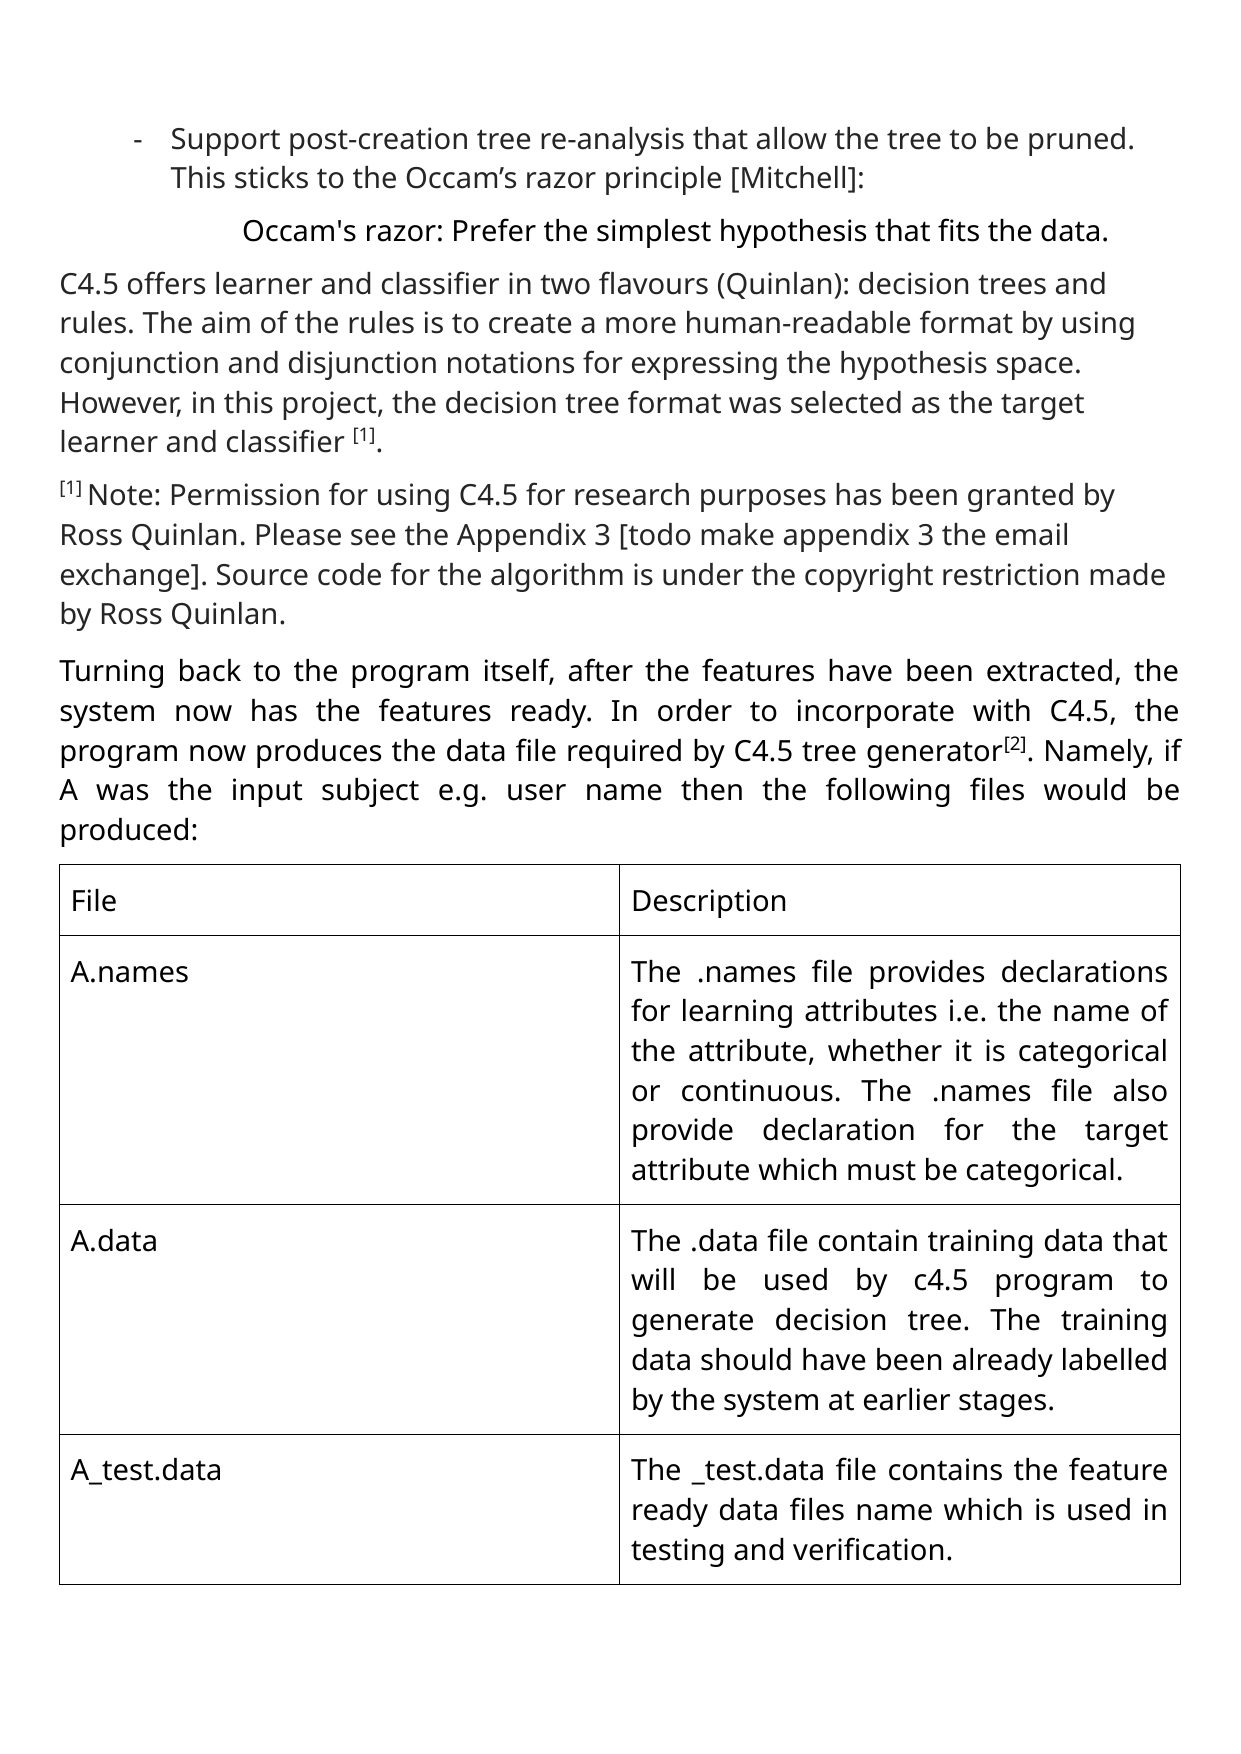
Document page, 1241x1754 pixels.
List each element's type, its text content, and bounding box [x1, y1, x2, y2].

table_cell A.names [60, 936, 619, 1204]
text Turning back to the program itself, after the features have been extracted, the system now has the features ready. In order to incorporate with C4.5, the program now produces the data file required by C4.5 tree generator[2]. Namely, if A was the input subject e.g. user name then the following files would be produced: [59, 651, 1181, 849]
table_cell A.data [60, 1205, 619, 1433]
table_cell The .data file contain training data that will be used by c4.5 program to generate decision tree. The training data should have been already labelled by the system at earlier stages. [620, 1205, 1180, 1433]
table_cell The .names file provides declarations for learning attributes i.e. the name of the attribute, whether it is categorical or continuous. The .names file also provide declaration for the target attribute which must be categorical. [620, 936, 1180, 1204]
table_header File [60, 865, 619, 935]
text [1] Note: Permission for using C4.5 for research purposes has been granted by Ross Quinlan. Please see the Appendix 3 [todo make appendix 3 the email exchange]. Source code for the algorithm is under the copyright restriction made by Ross Quinlan. [59, 474, 1181, 633]
list Occam's razor: Prefer the simplest hypothesis that fits the data. [170, 210, 1181, 250]
text C4.5 offers learner and classifier in two flavours (Quinlan): decision trees and rules. The aim of the rules is to create a more human-readable format by using conjunction and disjunction notations for expressing the hypothesis space. However, in this project, the decision tree format was selected as the target learner and classifier [1]. [59, 263, 1181, 461]
list Support post-creation tree re-analysis that allow the tree to be pruned. This sticks to the Occam’s razor principle [Mitchell]: [133, 118, 1181, 197]
table_cell A_test.data [60, 1435, 619, 1583]
table_cell The _test.data file contains the feature ready data files name which is used in testing and verification. [620, 1435, 1180, 1583]
table_header Description [620, 865, 1180, 935]
